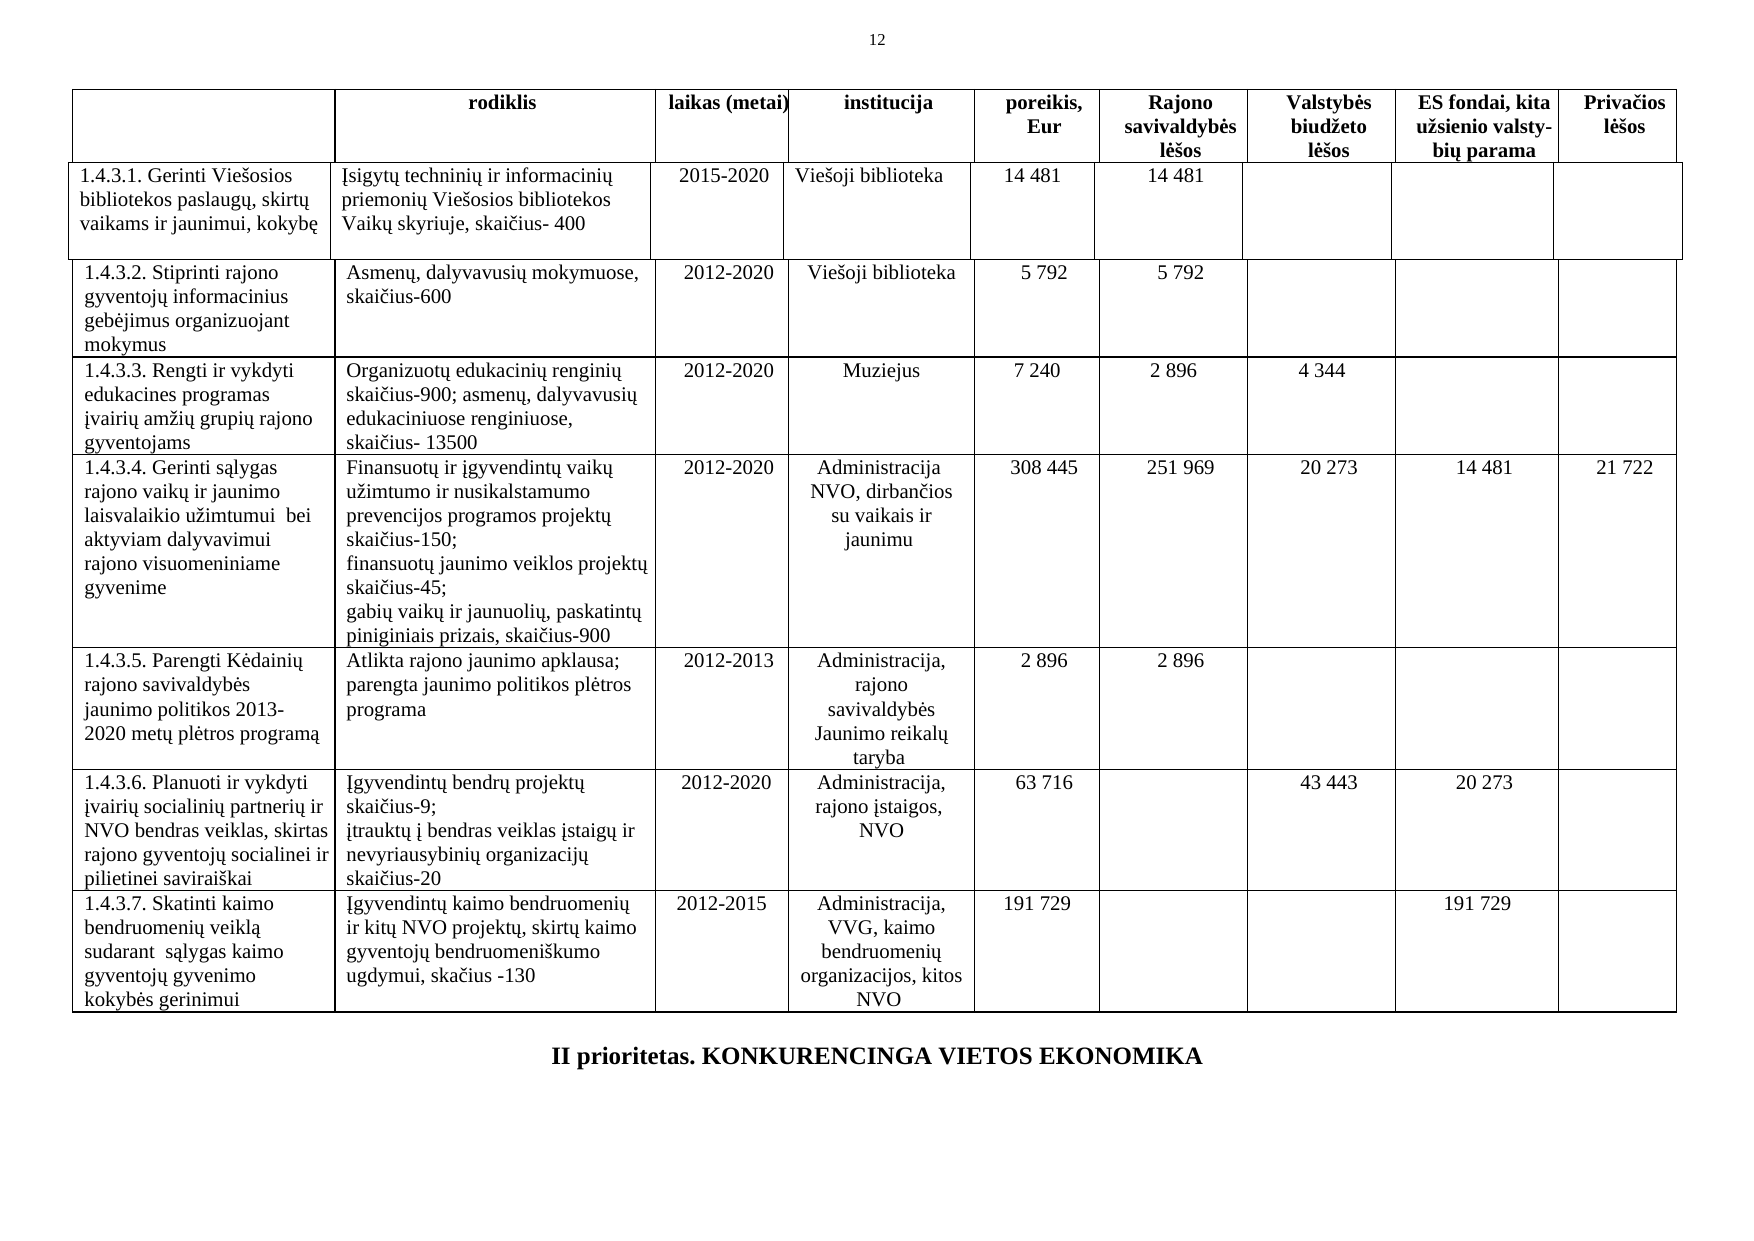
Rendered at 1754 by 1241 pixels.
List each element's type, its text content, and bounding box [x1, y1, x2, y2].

table_cell [1100, 891, 1247, 1011]
table_cell [1248, 648, 1395, 769]
table_cell [1396, 358, 1558, 454]
table_cell [1559, 648, 1676, 769]
table_cell Atlikta rajono jaunimo apklausa; parengta jaunimo politikos plėtros programa [336, 648, 655, 769]
table_cell [1396, 260, 1558, 356]
table_cell ES fondai, kita užsienio valsty- bių parama [1396, 90, 1558, 162]
table_cell 63 716 [975, 770, 1099, 890]
table_cell [68, 260, 72, 356]
table_cell 14 481 [971, 163, 1094, 259]
table_cell [1248, 260, 1395, 356]
table_cell Rajono savivaldybės lėšos [1100, 90, 1247, 162]
table_cell 14 481 [1396, 455, 1558, 647]
table_cell [1677, 769, 1682, 890]
table_cell 5 792 [975, 260, 1099, 356]
table_cell [68, 356, 72, 454]
table_cell Įgyvendintų bendrų projektų skaičius-9; įtrauktų į bendras veiklas įstaigų ir nevyriausybinių organizacijų skaičius-20 [336, 770, 655, 890]
table_cell [68, 454, 72, 647]
table_cell Finansuotų ir įgyvendintų vaikų užimtumo ir nusikalstamumo prevencijos programos projektų skaičius-150; finansuotų jaunimo veiklos projektų skaičius-45; gabių vaikų ir jaunuolių, paskatintų piniginiais prizais, skaičius-900 [336, 455, 655, 647]
table_cell [1677, 454, 1682, 647]
table_cell 2 896 [1100, 648, 1247, 769]
table_cell [1677, 647, 1682, 769]
table_cell 1.4.3.5. Parengti Kėdainių rajono savivaldybės jaunimo politikos 2013-2020 metų plėtros programą [73, 648, 334, 769]
table_cell 4 344 [1248, 358, 1395, 454]
table_cell [1677, 260, 1682, 356]
table_cell Įsigytų techninių ir informacinių priemonių Viešosios bibliotekos Vaikų skyriuje, skaičius- 400 [331, 163, 650, 259]
table_cell [68, 89, 72, 162]
table_cell Privačios lėšos [1559, 90, 1676, 162]
table_cell 1.4.3.6. Planuoti ir vykdyti įvairių socialinių partnerių ir NVO bendras veiklas, skirtas rajono gyventojų socialinei ir pilietinei saviraiškai [73, 770, 334, 890]
table_cell [1243, 163, 1391, 259]
table_cell Valstybės biudžeto lėšos [1248, 90, 1395, 162]
table_cell 1.4.3.2. Stiprinti rajono gyventojų informacinius gebėjimus organizuojant mokymus [73, 260, 334, 356]
table_cell Organizuotų edukacinių renginių skaičius-900; asmenų, dalyvavusių edukaciniuose renginiuose, skaičius- 13500 [336, 358, 655, 454]
table_cell 2012-2020 [656, 358, 788, 454]
table_cell 2012-2013 [656, 648, 788, 769]
table_header laikas (metai) [656, 90, 788, 162]
table_cell 20 273 [1248, 455, 1395, 647]
table_cell [1100, 770, 1247, 890]
table_cell 2015-2020 [651, 163, 783, 259]
table_cell [68, 890, 72, 1011]
table_cell 191 729 [975, 891, 1099, 1011]
table_cell [1559, 770, 1676, 890]
table_cell [1248, 891, 1395, 1011]
table_header institucija [789, 90, 974, 162]
table_cell 43 443 [1248, 770, 1395, 890]
table_cell 2012-2020 [656, 260, 788, 356]
table_cell [1559, 260, 1676, 356]
table_cell [1396, 648, 1558, 769]
table_cell Viešoji biblioteka [789, 260, 974, 356]
table_cell Administracija, VVG, kaimo bendruomenių organizacijos, kitos NVO [789, 891, 974, 1011]
table_cell Įgyvendintų kaimo bendruomenių ir kitų NVO projektų, skirtų kaimo gyventojų bendruomeniškumo ugdymui, skačius -130 [336, 891, 655, 1011]
table_cell Muziejus [789, 358, 974, 454]
table_cell [1677, 89, 1682, 162]
table_cell [1554, 163, 1682, 259]
table_cell Administracija, rajono įstaigos, NVO [789, 770, 974, 890]
table_cell Administracija, rajono savivaldybės Jaunimo reikalų taryba [789, 648, 974, 769]
table_cell 20 273 [1396, 770, 1558, 890]
table_header [73, 90, 334, 162]
table_cell 308 445 [975, 455, 1099, 647]
table_cell [68, 647, 72, 769]
table_cell [1392, 163, 1553, 259]
table_cell 1.4.3.3. Rengti ir vykdyti edukacines programas įvairių amžių grupių rajono gyventojams [73, 358, 334, 454]
table_cell [1677, 356, 1682, 454]
table_cell 2012-2015 [656, 891, 788, 1011]
table_cell 1.4.3.7. Skatinti kaimo bendruomenių veiklą sudarant sąlygas kaimo gyventojų gyvenimo kokybės gerinimui [73, 891, 334, 1011]
table_cell [1559, 891, 1676, 1011]
table_cell 21 722 [1559, 455, 1676, 647]
table_header rodiklis [336, 90, 655, 162]
table_cell 7 240 [975, 358, 1099, 454]
table_cell 5 792 [1100, 260, 1247, 356]
table_cell 2012-2020 [656, 455, 788, 647]
table_cell Asmenų, dalyvavusių mokymuose, skaičius-600 [336, 260, 655, 356]
table_cell [1677, 890, 1682, 1011]
table_cell 2 896 [975, 648, 1099, 769]
table_cell Viešoji biblioteka [784, 163, 970, 259]
text II prioritetas. KONKURENCINGA VIETOS EKONOMIKA [89, 1041, 1665, 1070]
table_cell 2012-2020 [656, 770, 788, 890]
table_cell 2 896 [1100, 358, 1247, 454]
table_cell 1.4.3.4. Gerinti sąlygas rajono vaikų ir jaunimo laisvalaikio užimtumui bei aktyviam dalyvavimui rajono visuomeniniame gyvenime [73, 455, 334, 647]
table_cell 14 481 [1095, 163, 1242, 259]
table_cell 1.4.3.1. Gerinti Viešosios bibliotekos paslaugų, skirtų vaikams ir jaunimui, kokybę [69, 163, 330, 259]
table_header poreikis, Eur [975, 90, 1099, 162]
table_cell Administracija NVO, dirbančios su vaikais ir jaunimu [789, 455, 974, 647]
table_cell 191 729 [1396, 891, 1558, 1011]
table_cell [68, 769, 72, 890]
table_cell 251 969 [1100, 455, 1247, 647]
table_cell [1559, 358, 1676, 454]
